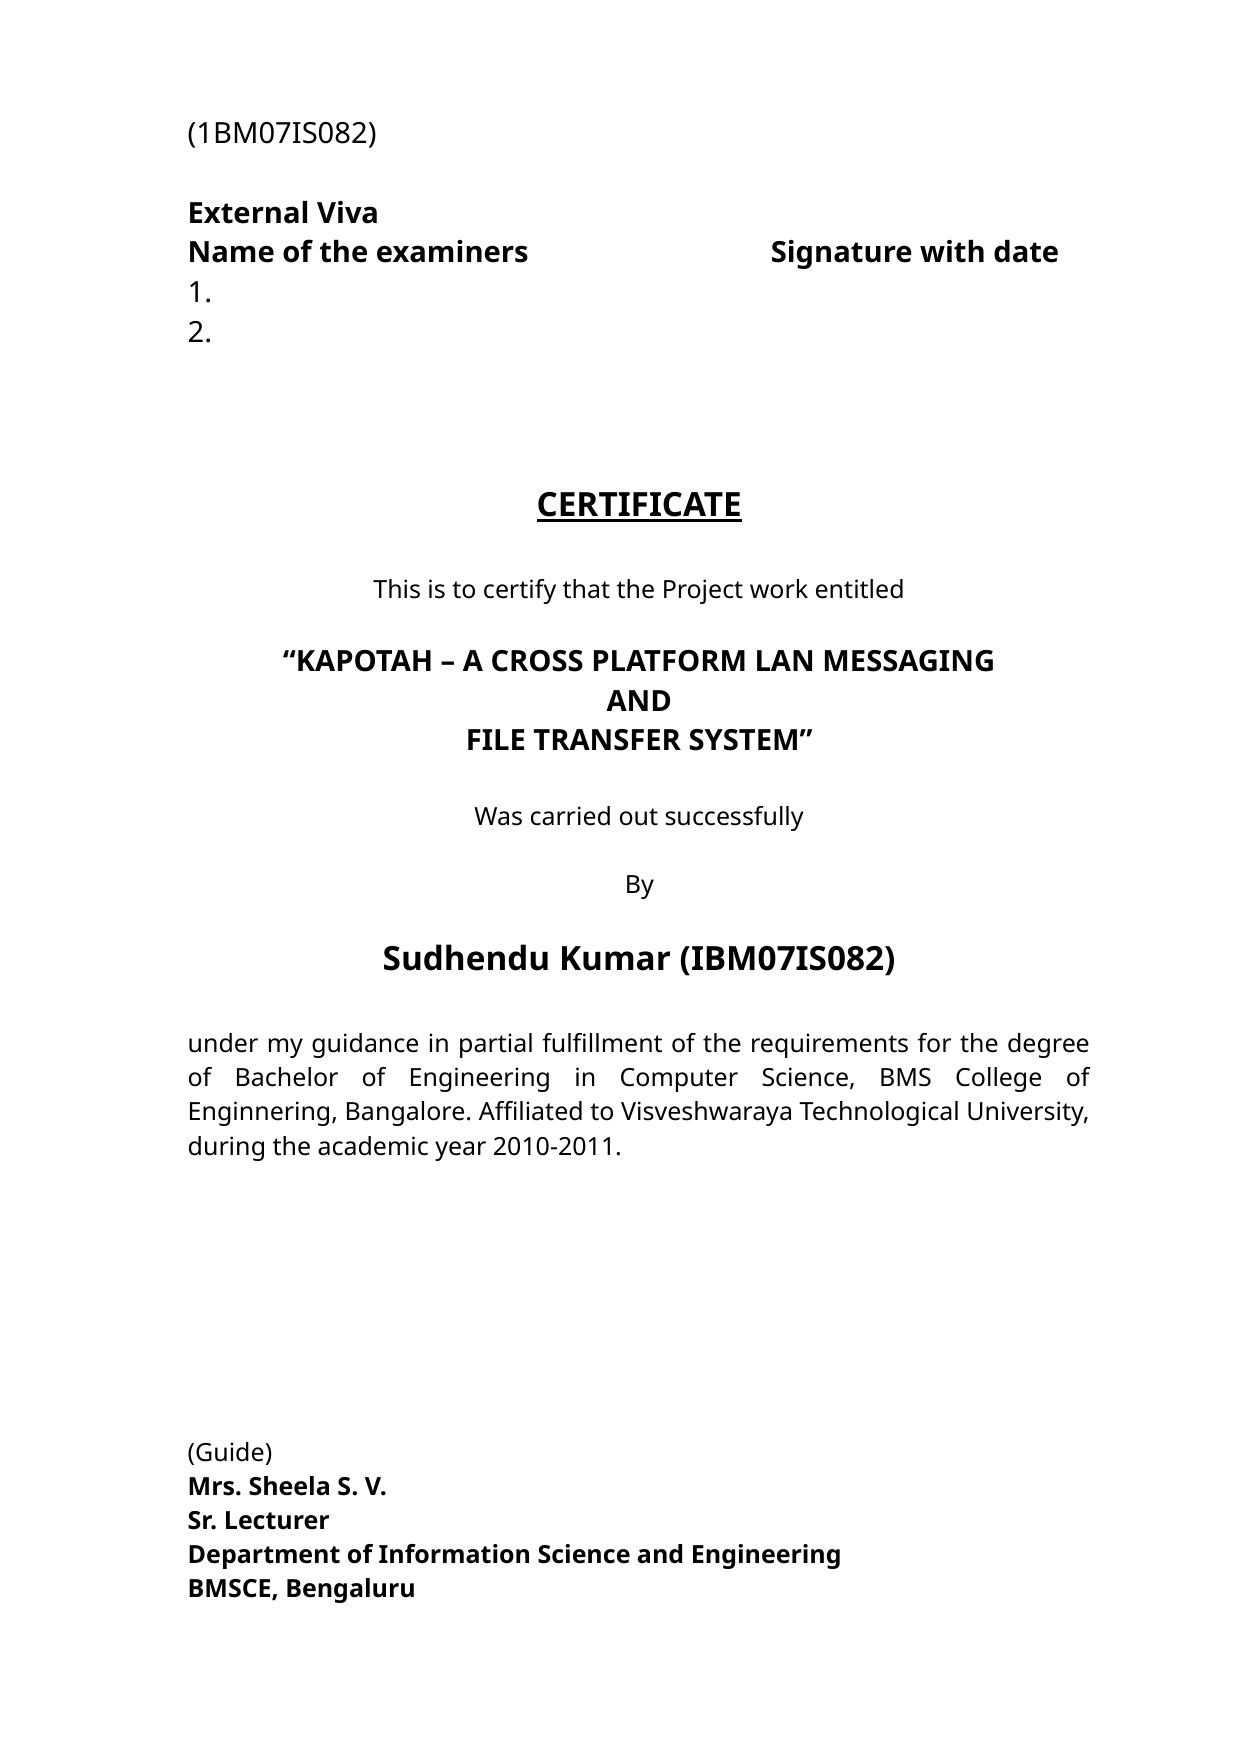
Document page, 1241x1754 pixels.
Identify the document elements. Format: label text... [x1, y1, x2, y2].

text Was carried out successfully [187, 799, 1091, 833]
text By [187, 867, 1091, 901]
text AND [187, 680, 1091, 719]
text External Viva [187, 192, 1091, 232]
text 2. [187, 311, 1091, 351]
text under my guidance in partial fulfillment of the requirements for the degree of Bachelor of Engineering in Computer Science, BMS College of Enginnering, Bangalore. Affiliated to Visveshwaraya Technological University, during the academic year 2010-2011. [187, 1026, 1091, 1162]
text Sudhendu Kumar (IBM07IS082) [187, 935, 1091, 981]
text Sr. Lecturer [187, 1503, 1091, 1537]
text 1. [187, 271, 1091, 311]
text BMSCE, Bengaluru [187, 1571, 1091, 1605]
text Department of Information Science and Engineering [187, 1537, 1091, 1571]
text This is to certify that the Project work entitled [187, 572, 1091, 606]
text FILE TRANSFER SYSTEM” [187, 719, 1091, 759]
text Name of the examiners Signature with date [187, 232, 1091, 271]
text (Guide) [187, 1435, 1091, 1469]
text “KAPOTAH – A CROSS PLATFORM LAN MESSAGING [187, 640, 1091, 680]
text Mrs. Sheela S. V. [187, 1469, 1091, 1503]
text (1BM07IS082) [187, 112, 1091, 152]
text CERTIFICATE [187, 481, 1091, 527]
